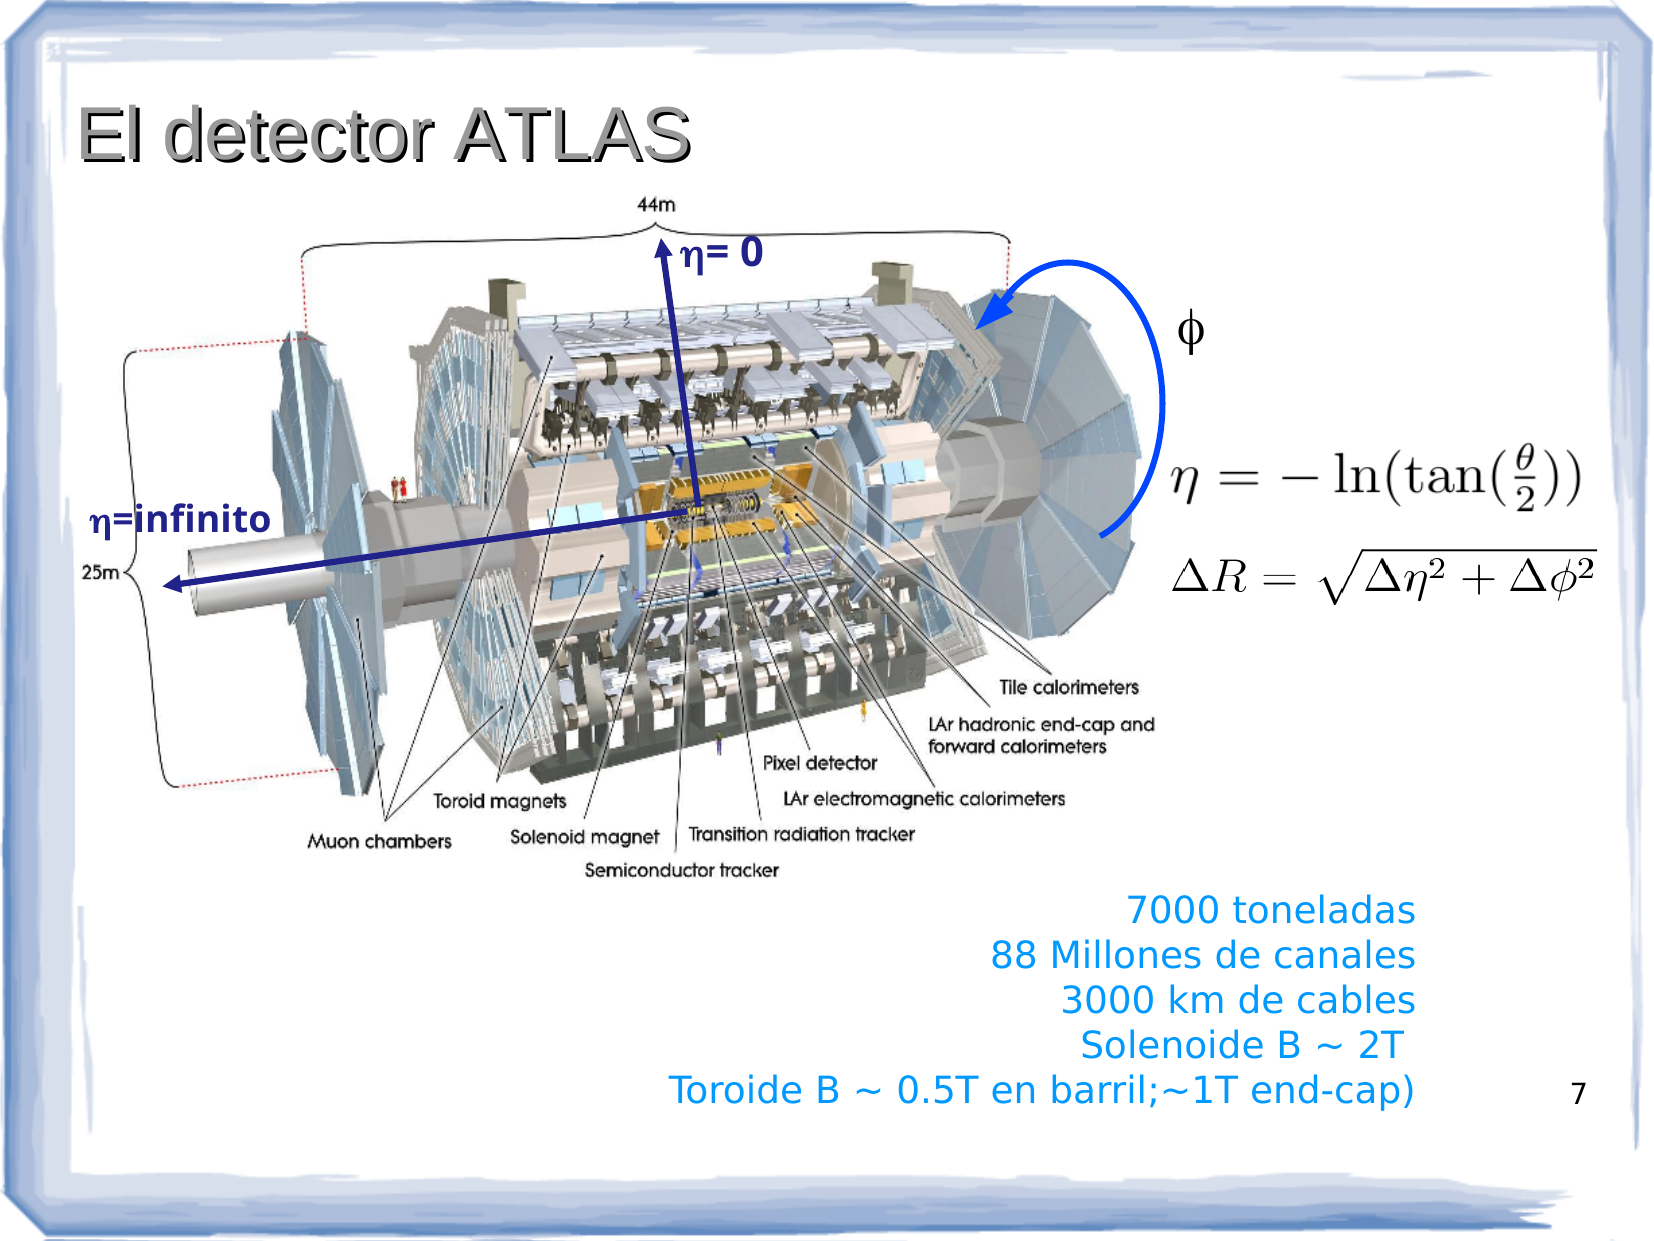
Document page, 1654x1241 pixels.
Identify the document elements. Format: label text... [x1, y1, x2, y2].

text_box f [1162, 300, 1351, 386]
text_box 7000 toneladas 88 Millones de canales 3000 km de cables Solenoide B ~ 2T Toroide B ~ 0.5T en barril;~1T end-cap) [531, 878, 1432, 1119]
text_box h= 0 [665, 217, 772, 275]
text_box h=infinito [75, 487, 248, 541]
title El detector ATLAS [75, 53, 1088, 214]
picture [0, 0, 1654, 1241]
